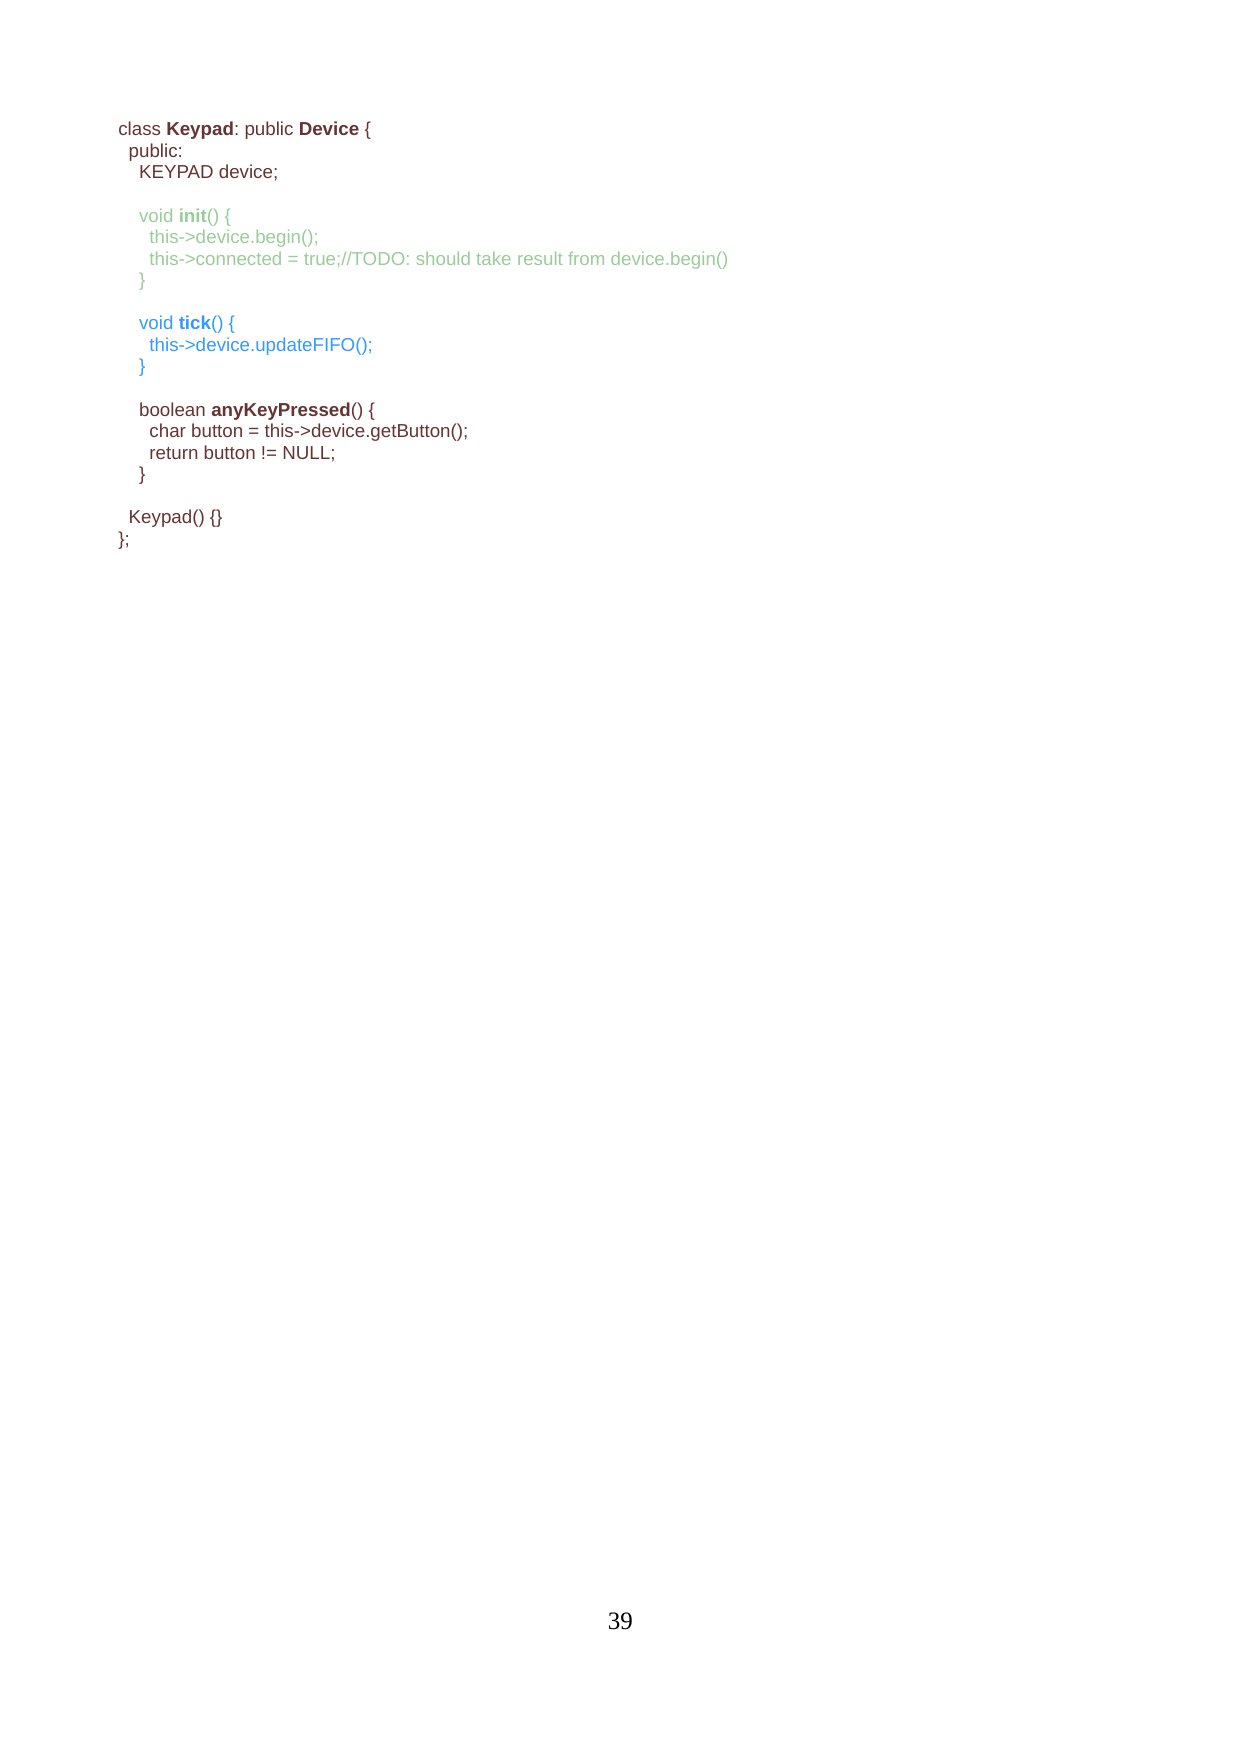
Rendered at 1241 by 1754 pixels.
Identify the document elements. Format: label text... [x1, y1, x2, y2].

text this->connected = true;//TODO: should take result from device.begin() [118, 247, 1122, 269]
text public: [118, 140, 1122, 161]
text class Keypad: public Device { [118, 118, 1122, 140]
text boolean anyKeyPressed() { [118, 398, 1122, 420]
text char button = this->device.getButton(); [118, 420, 1122, 442]
text void init() { [118, 204, 1122, 226]
text this->device.begin(); [118, 226, 1122, 247]
text } [118, 269, 1122, 291]
text return button != NULL; [118, 442, 1122, 463]
text Keypad() {} [118, 506, 1122, 528]
text KEYPAD device; [118, 161, 1122, 183]
text } [118, 355, 1122, 377]
text this->device.updateFIFO(); [118, 334, 1122, 355]
text void tick() { [118, 312, 1122, 334]
text }; [118, 528, 1122, 549]
text } [118, 463, 1122, 485]
